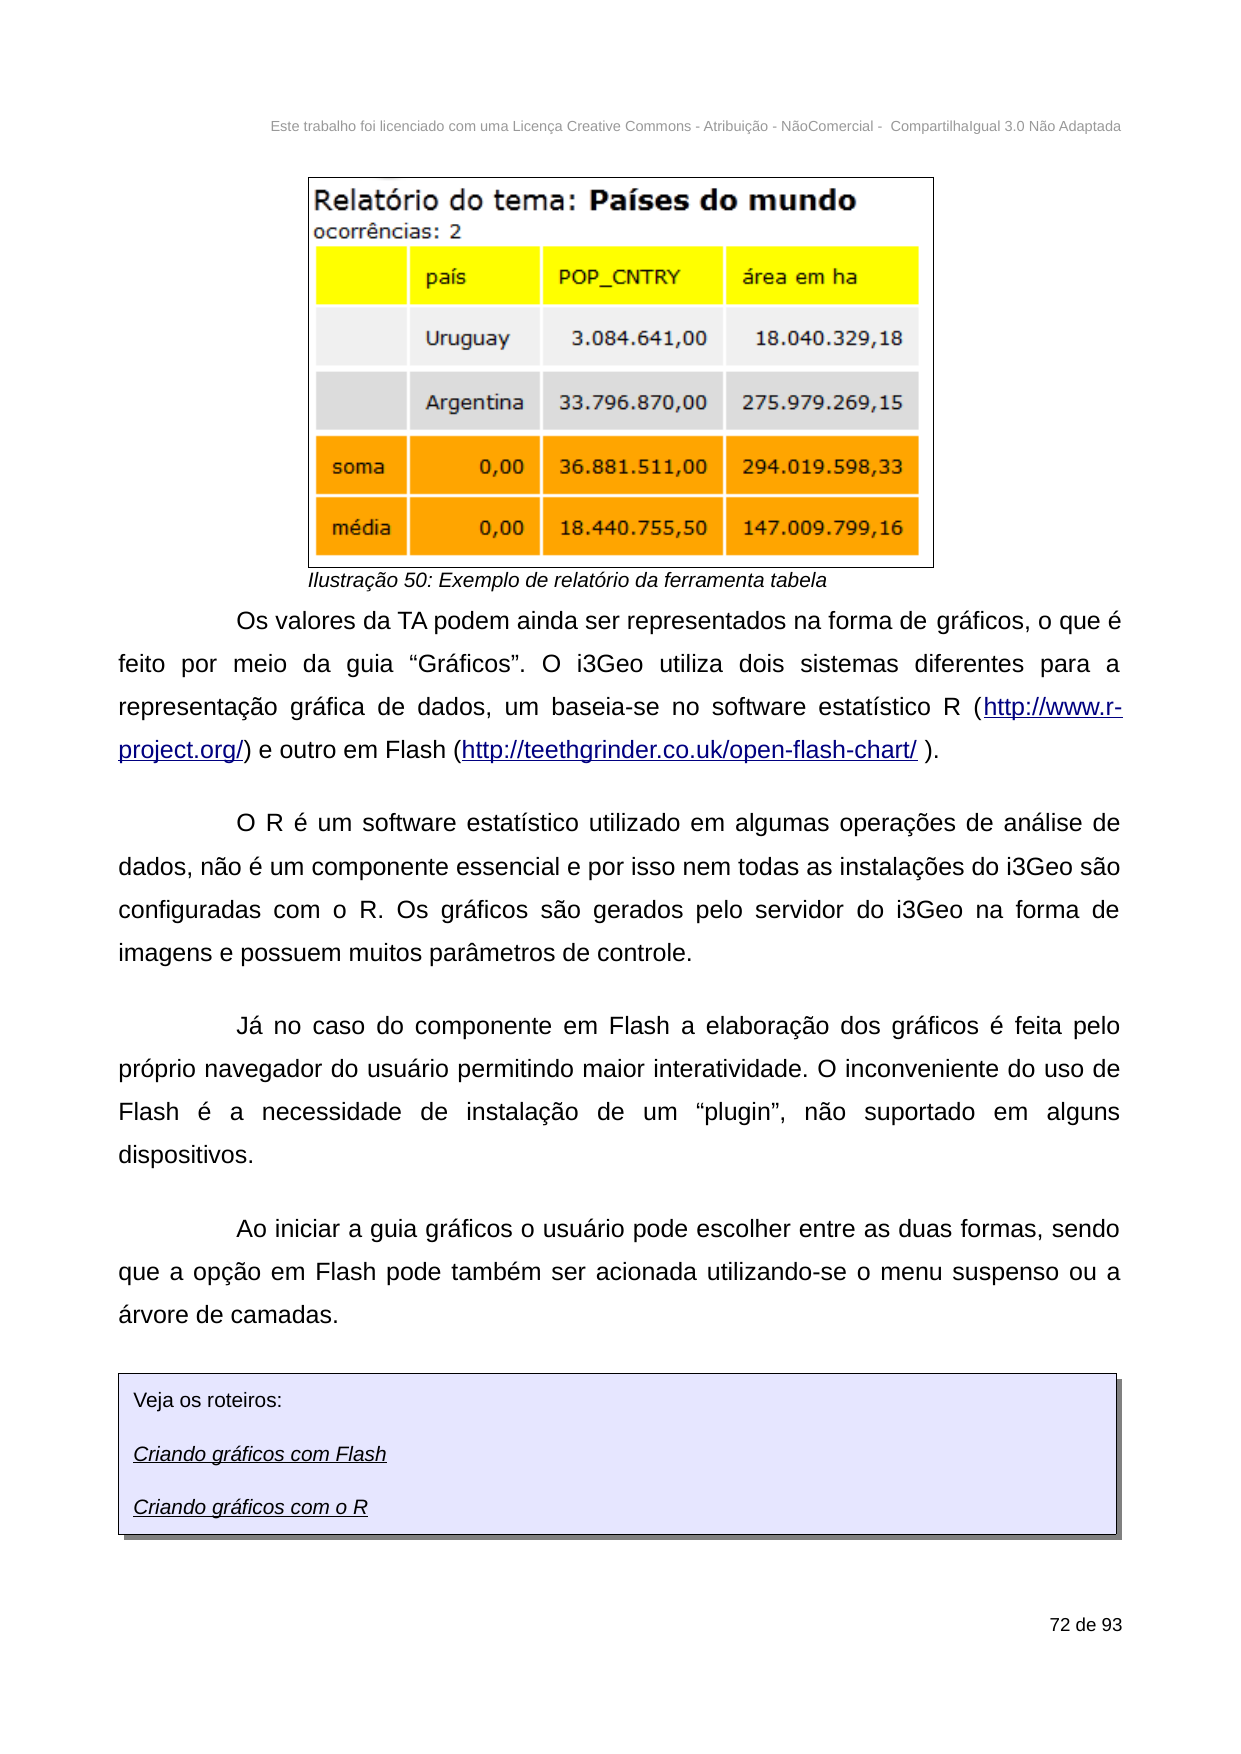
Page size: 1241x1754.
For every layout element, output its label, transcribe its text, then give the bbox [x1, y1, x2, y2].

text Já no caso do componente em Flash a elaboração dos gráficos é feita pelo próprio navegador do usuário permitindo maior interatividade. O inconveniente do uso de Flash é a necessidade de instalação de um “plugin”, não suportado em alguns dispositivos. [118, 1011, 1122, 1169]
text Ao iniciar a guia gráficos o usuário pode escolher entre as duas formas, sendo que a opção em Flash pode também ser acionada utilizando-se o menu suspenso ou a árvore de camadas. [118, 1214, 1122, 1329]
text Veja os roteiros: [119, 1374, 1116, 1412]
text O R é um software estatístico utilizado em algumas operações de análise de dados, não é um componente essencial e por isso nem todas as instalações do i3Geo são configuradas com o R. Os gráficos são gerados pelo servidor do i3Geo na forma de imagens e possuem muitos parâmetros de controle. [118, 808, 1122, 967]
text Criando gráficos com Flash [119, 1427, 1116, 1465]
text Ilustração 50: Exemplo de relatório da ferramenta tabela [308, 568, 933, 591]
text Os valores da TA podem ainda ser representados na forma de gráficos, o que é feito por meio da guia “Gráficos”. O i3Geo utiliza dois sistemas diferentes para a representação gráfica de dados, um baseia-se no software estatístico R (http://www.r-project.org/) e outro em Flash (http://teethgrinder.co.uk/open-flash-chart/ ). [118, 164, 1122, 764]
text Criando gráficos com o R [119, 1480, 1116, 1534]
picture [309, 178, 933, 567]
